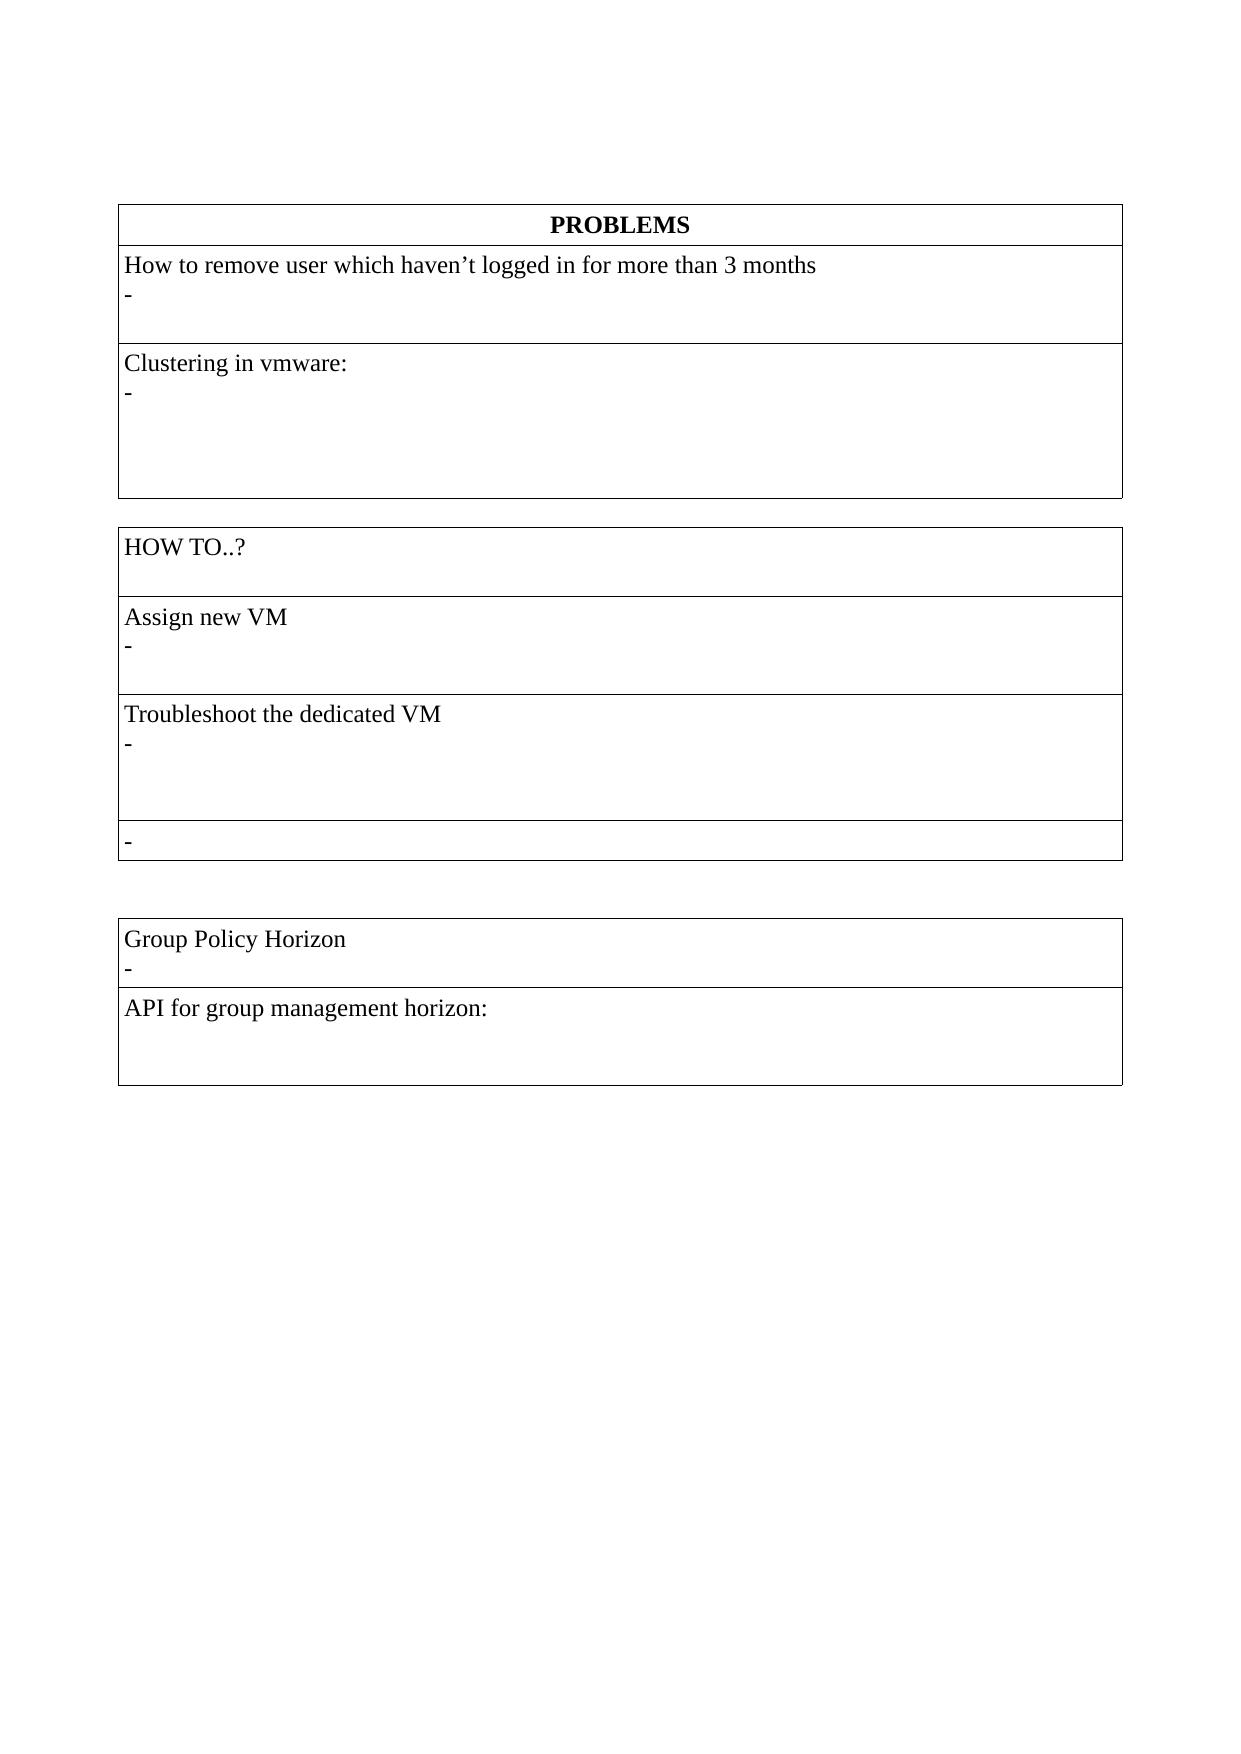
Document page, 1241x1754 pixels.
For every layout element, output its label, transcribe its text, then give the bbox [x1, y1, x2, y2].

table_header HOW TO..? [119, 528, 1122, 596]
table_cell Troubleshoot the dedicated VM - [119, 695, 1122, 820]
table_header PROBLEMS [119, 205, 1122, 245]
table_cell - [119, 821, 1122, 860]
table_cell API for group management horizon: [119, 988, 1122, 1085]
table_cell Clustering in vmware: - [119, 344, 1122, 498]
table_header Group Policy Horizon - [119, 919, 1122, 987]
table_cell Assign new VM - [119, 597, 1122, 693]
table_cell How to remove user which haven’t logged in for more than 3 months - [119, 246, 1122, 342]
